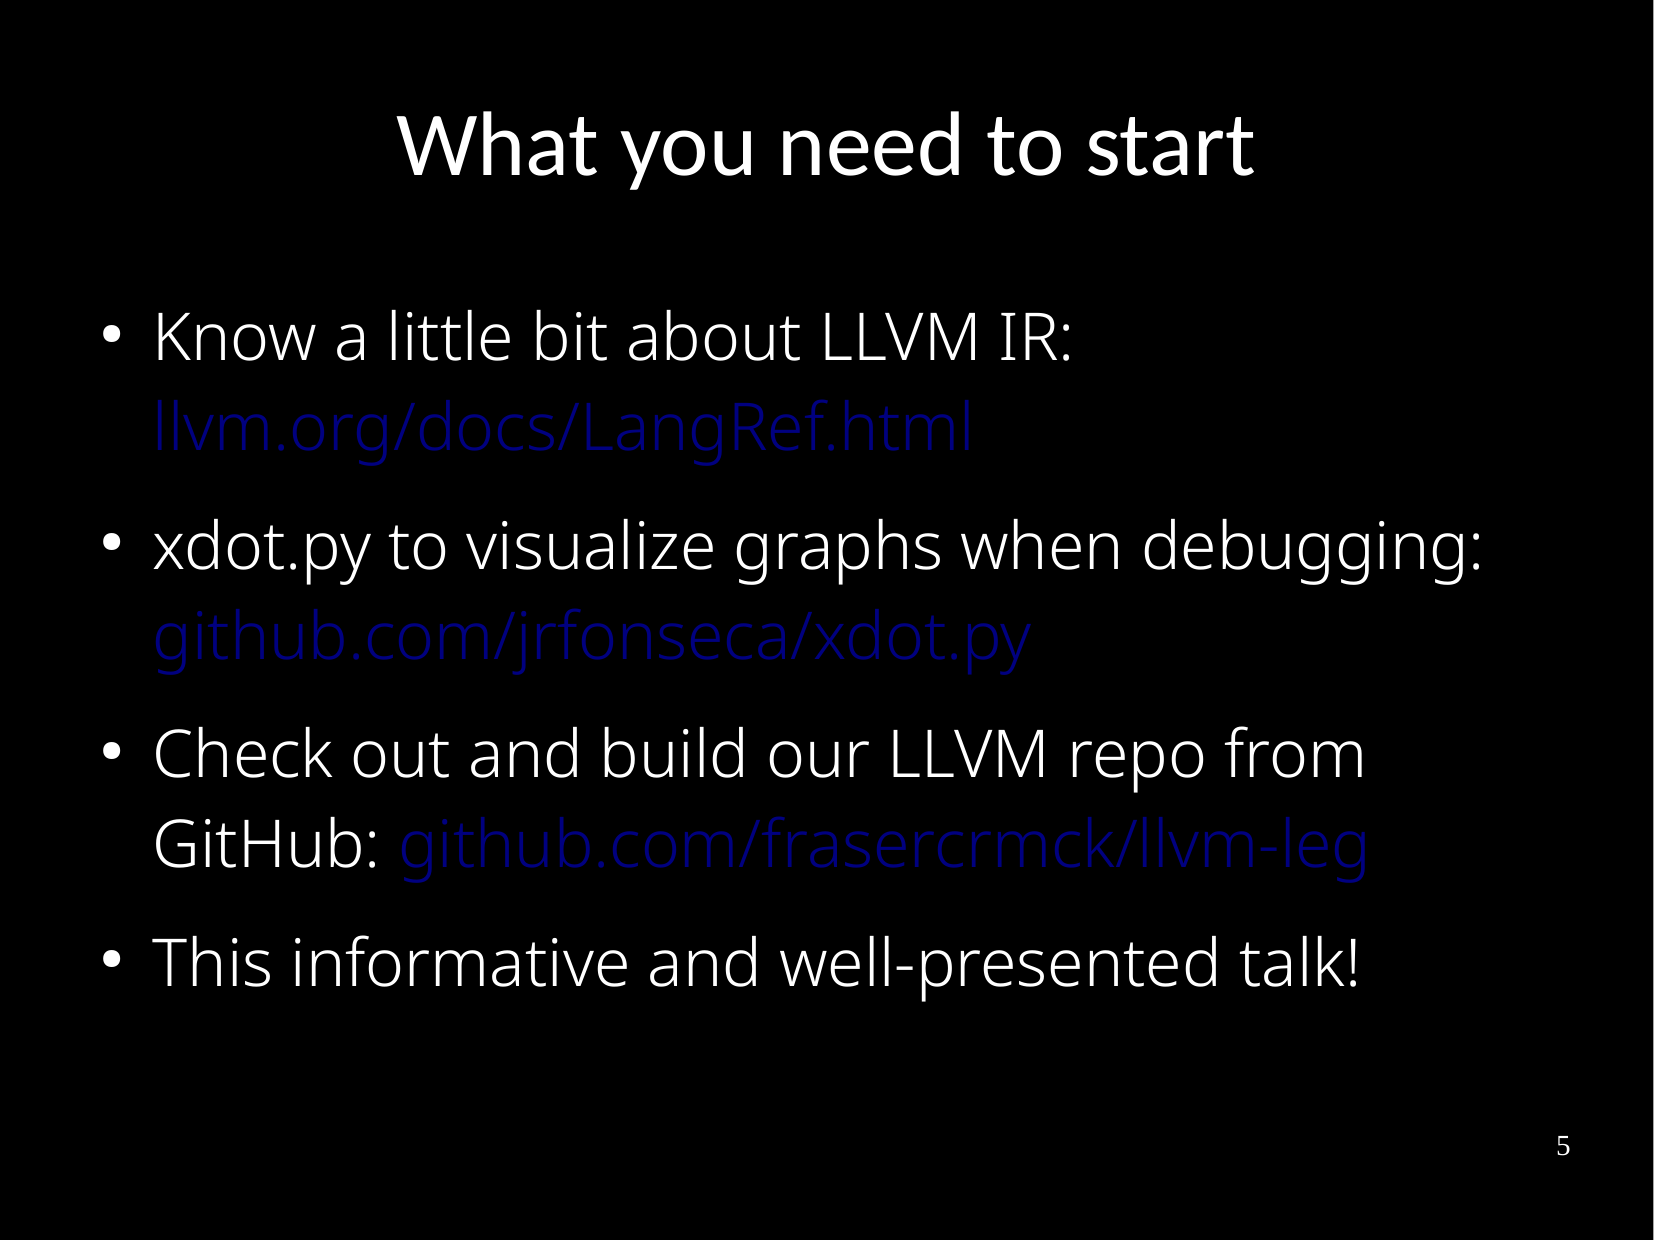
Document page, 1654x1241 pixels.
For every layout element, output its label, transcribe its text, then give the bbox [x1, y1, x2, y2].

list Know a little bit about LLVM IR:llvm.org/docs/LangRef.html xdot.py to visualize graphs when debugging:github.com/jrfonseca/xdot.py Check out and build our LLVM repo from GitHub: github.com/frasercrmck/llvm-leg This informative and well-presented talk! [82, 290, 1571, 1010]
title What you need to start [82, 49, 1571, 257]
